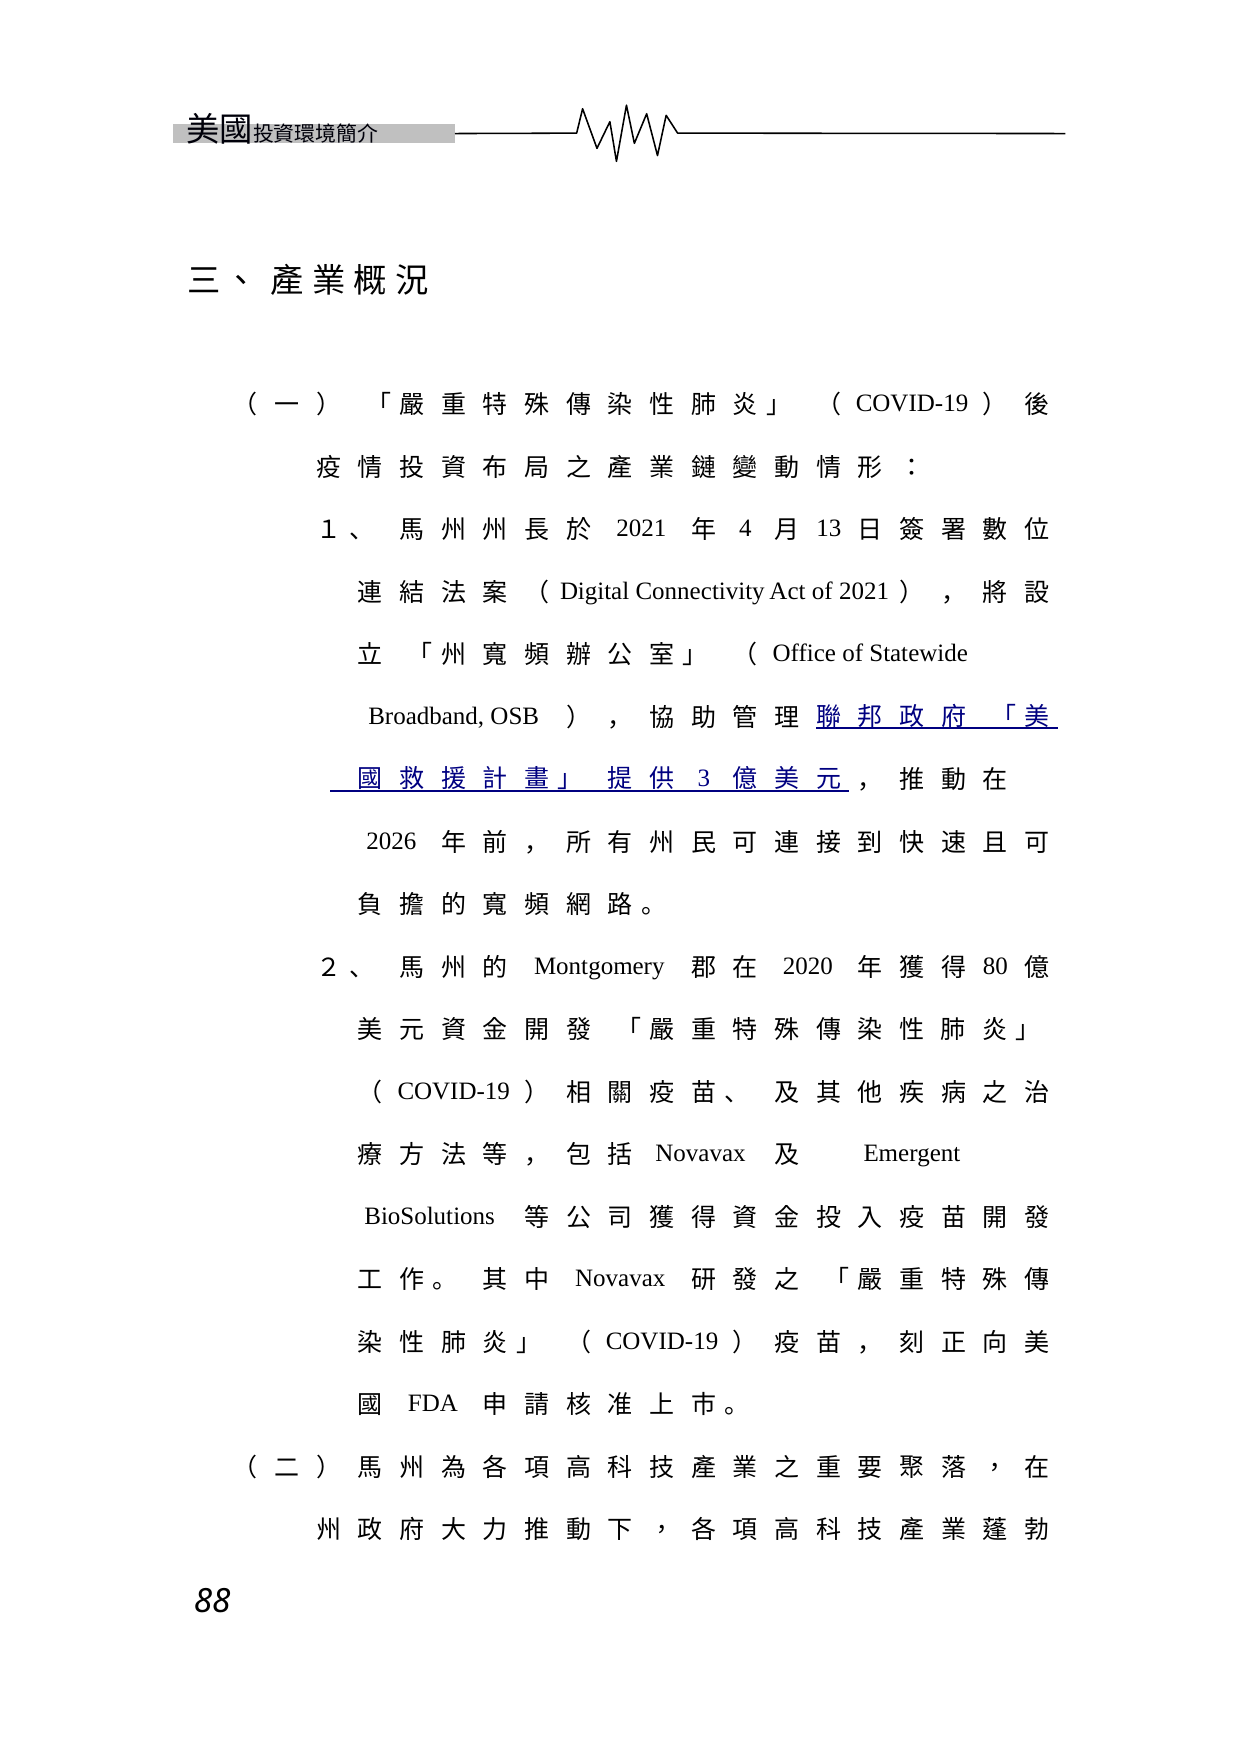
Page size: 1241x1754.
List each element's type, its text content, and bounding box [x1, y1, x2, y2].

text （二）馬州為各項高科技產業之重要聚落，在州政府大力推動下，各項高科技產業蓬勃 [207, 1424, 1058, 1549]
text 三、產業概況 [183, 236, 1058, 299]
text ２、馬州的Montgomery郡在2020年獲得80億美元資金開發「嚴重特殊傳染性肺炎」（COVID-19）相關疫苗、及其他疾病之治療方法等，包括Novavax 及 Emergent BioSolutions 等公司獲得資金投入疫苗開發工作。其中Novavax研發之「嚴重特殊傳染性肺炎」（COVID-19）疫苗，刻正向美國FDA申請核准上市。 [281, 924, 1058, 1424]
text （一）「嚴重特殊傳染性肺炎」（COVID-19）後疫情投資布局之產業鏈變動情形： [207, 361, 1058, 486]
text １、馬州州長於2021年4月13日簽署數位連結法案（Digital Connectivity Act of 2021），將設立「州寬頻辦公室」（Office of Statewide Broadband, OSB），協助管理聯邦政府「美國救援計畫」提供3億美元，推動在2026年前，所有州民可連接到快速且可負擔的寬頻網路。 [281, 486, 1058, 924]
